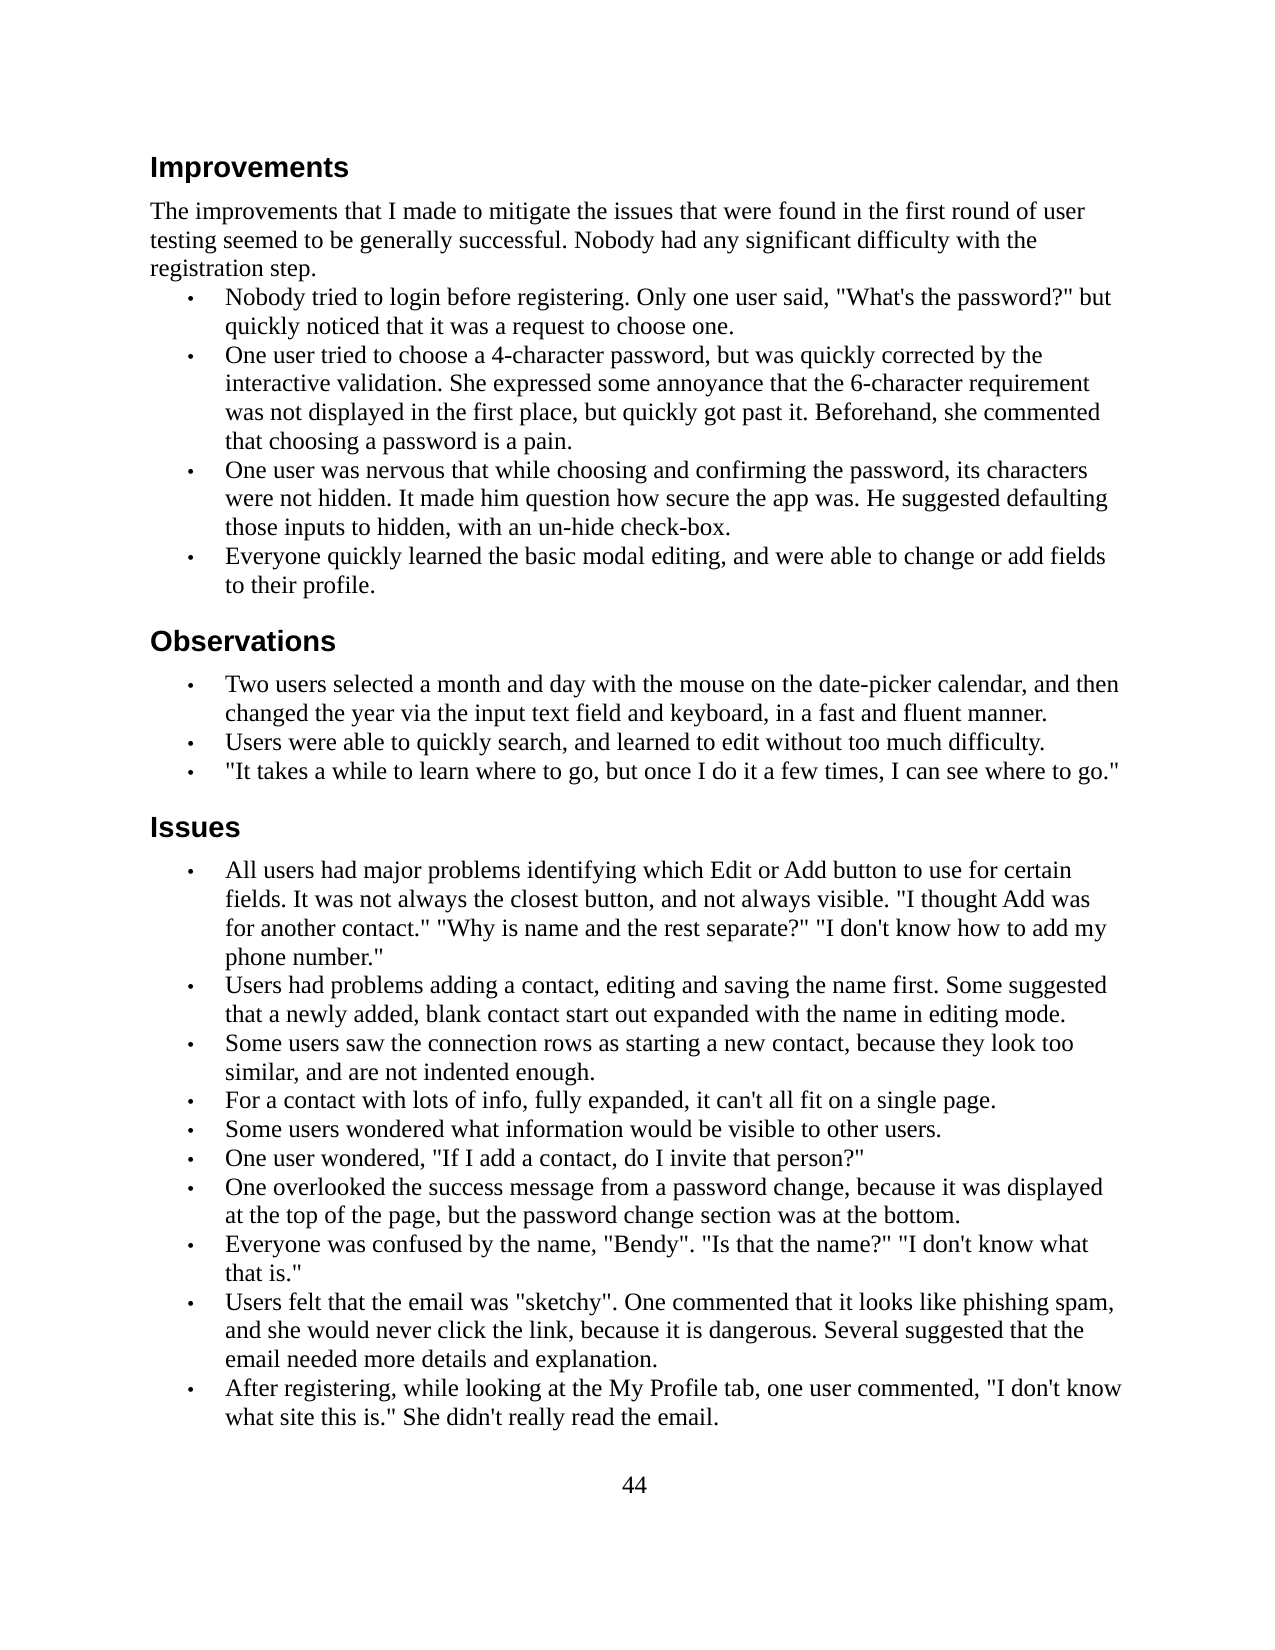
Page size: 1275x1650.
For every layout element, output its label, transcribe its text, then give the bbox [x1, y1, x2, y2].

list Everyone was confused by the name, "Bendy". "Is that the name?" "I don't know what that is." [187, 1229, 1125, 1287]
subtitle Observations [150, 623, 1125, 657]
list One overlooked the success message from a password change, because it was displayed at the top of the page, but the password change section was at the bottom. [187, 1172, 1125, 1229]
subtitle Improvements [150, 150, 1125, 183]
subtitle Issues [150, 809, 1125, 843]
list "It takes a while to learn where to go, but once I do it a few times, I can see where to go." [187, 756, 1125, 784]
list Two users selected a month and day with the mouse on the date-picker calendar, and then changed the year via the input text field and keyboard, in a fast and fluent manner. [187, 669, 1125, 727]
list Users had problems adding a contact, editing and saving the name first. Some suggested that a newly added, blank contact start out expanded with the name in editing mode. [187, 971, 1125, 1028]
list For a contact with lots of info, fully expanded, it can't all fit on a single page. [187, 1086, 1125, 1114]
list After registering, while looking at the My Profile tab, one user commented, "I don't know what site this is." She didn't really read the email. [187, 1373, 1125, 1431]
list One user wondered, "If I add a contact, do I invite that person?" [187, 1143, 1125, 1172]
list Everyone quickly learned the basic modal editing, and were able to change or add fields to their profile. [187, 541, 1125, 598]
list All users had major problems identifying which Edit or Add button to use for certain fields. It was not always the closest button, and not always visible. "I thought Add was for another contact." "Why is name and the rest separate?" "I don't know how to add my phone number." [187, 856, 1125, 971]
list Some users wondered what information would be visible to other users. [187, 1114, 1125, 1143]
list Users felt that the email was "sketchy". One commented that it looks like phishing spam, and she would never click the link, because it is dangerous. Several suggested that the email needed more details and explanation. [187, 1287, 1125, 1373]
list One user was nervous that while choosing and confirming the password, its characters were not hidden. It made him question how secure the app was. He suggested defaulting those inputs to hidden, with an un-hide check-box. [187, 455, 1125, 541]
list Users were able to quickly search, and learned to edit without too much difficulty. [187, 727, 1125, 756]
text The improvements that I made to mitigate the issues that were found in the first round of user testing seemed to be generally successful. Nobody had any significant difficulty with the registration step. [150, 196, 1125, 282]
list Some users saw the connection rows as starting a new contact, because they look too similar, and are not indented enough. [187, 1028, 1125, 1086]
list Nobody tried to login before registering. Only one user said, "What's the password?" but quickly noticed that it was a request to choose one. [187, 282, 1125, 340]
list One user tried to choose a 4-character password, but was quickly corrected by the interactive validation. She expressed some annoyance that the 6-character requirement was not displayed in the first place, but quickly got past it. Beforehand, she commented that choosing a password is a pain. [187, 340, 1125, 455]
